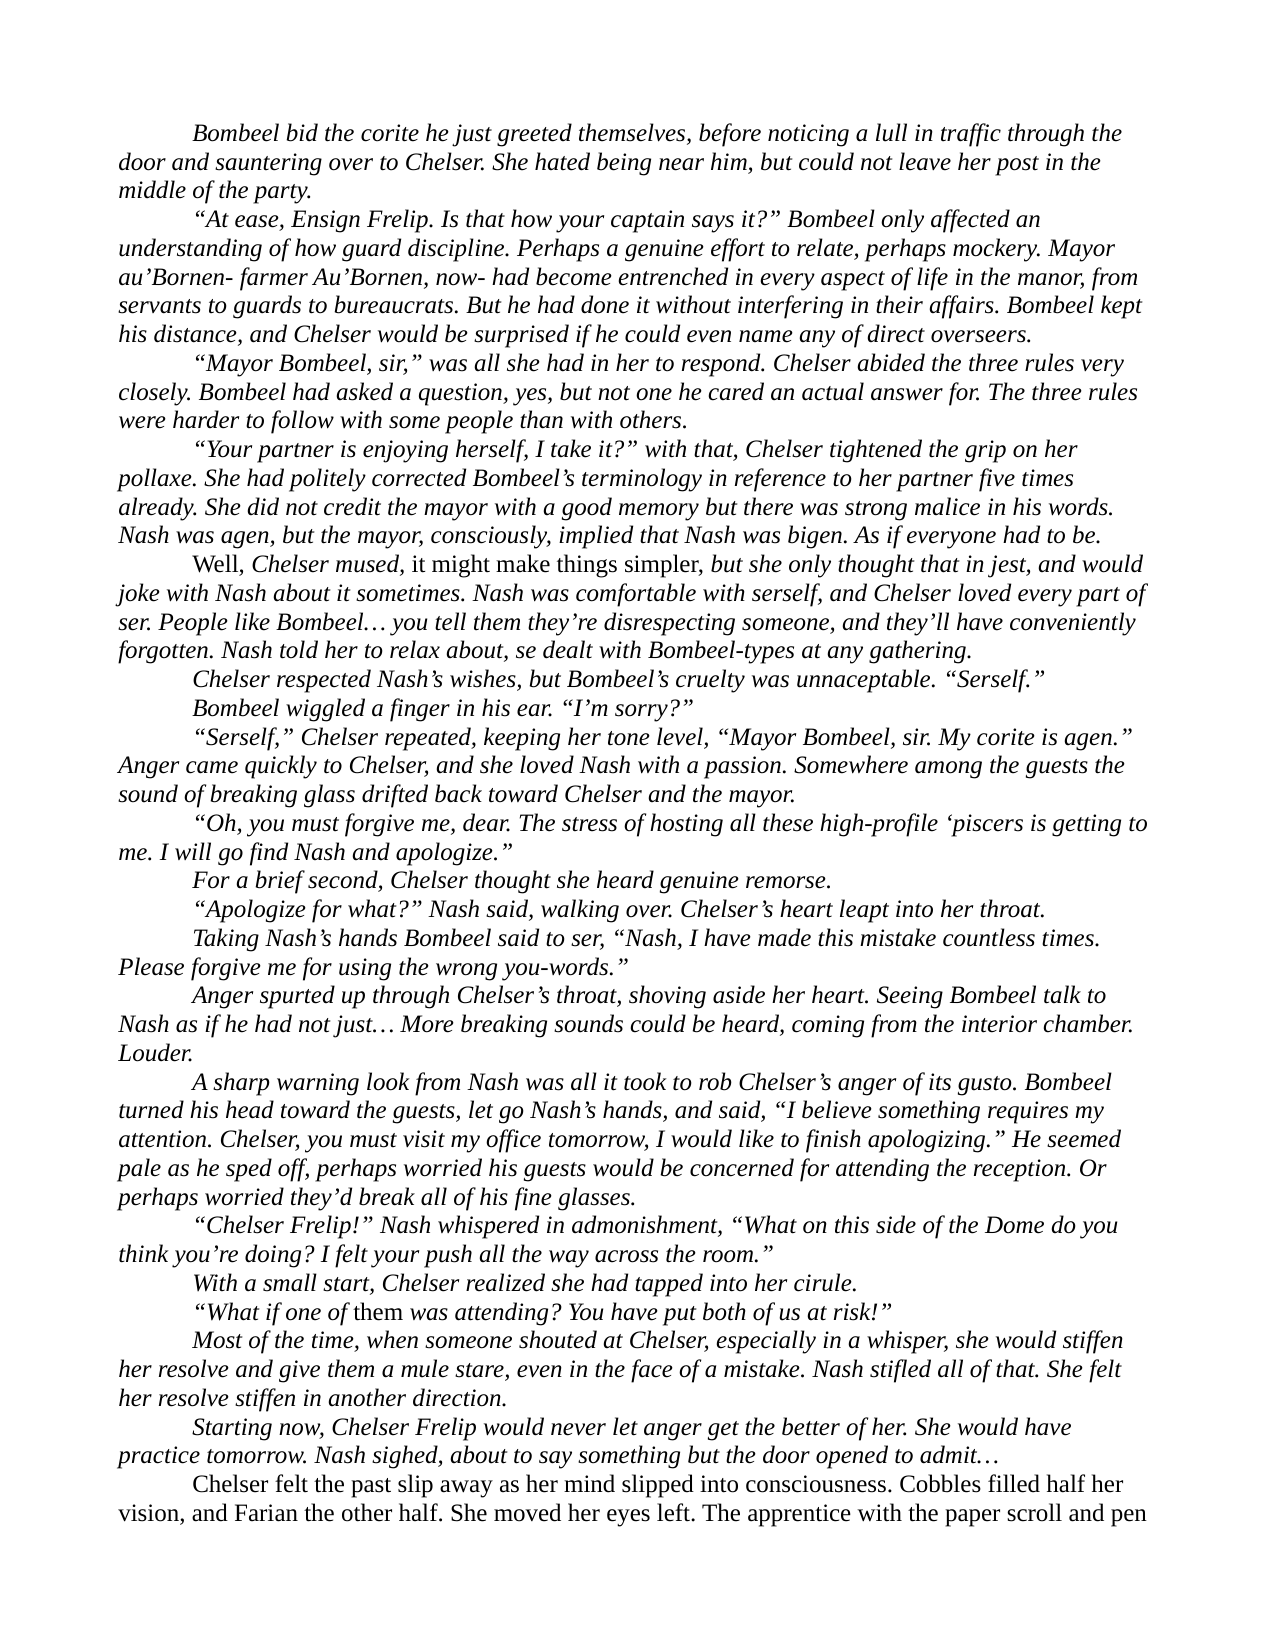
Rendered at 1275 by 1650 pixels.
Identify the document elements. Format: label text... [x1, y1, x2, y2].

text “Serself,” Chelser repeated, keeping her tone level, “Mayor Bombeel, sir. My corite is agen.” Anger came quickly to Chelser, and she loved Nash with a passion. Somewhere among the guests the sound of breaking glass drifted back toward Chelser and the mayor. [118, 722, 1157, 808]
text Taking Nash’s hands Bombeel said to ser, “Nash, I have made this mistake countless times. Please forgive me for using the wrong you-words.” [118, 923, 1157, 981]
text Chelser respected Nash’s wishes, but Bombeel’s cruelty was unnaceptable. “Serself.” [118, 664, 1157, 693]
text Anger spurted up through Chelser’s throat, shoving aside her heart. Seeing Bombeel talk to Nash as if he had not just… More breaking sounds could be heard, coming from the interior chamber. Louder. [118, 981, 1157, 1067]
text Starting now, Chelser Frelip would never let anger get the better of her. She would have practice tomorrow. Nash sighed, about to say something but the door opened to admit… [118, 1412, 1157, 1469]
text “Apologize for what?” Nash said, walking over. Chelser’s heart leapt into her throat. [118, 894, 1157, 923]
text “What if one of them was attending? You have put both of us at risk!” [118, 1297, 1157, 1326]
text “At ease, Ensign Frelip. Is that how your captain says it?” Bombeel only affected an understanding of how guard discipline. Perhaps a genuine effort to relate, perhaps mockery. Mayor au’Bornen- farmer Au’Bornen, now- had become entrenched in every aspect of life in the manor, from servants to guards to bureaucrats. But he had done it without interfering in their affairs. Bombeel kept his distance, and Chelser would be surprised if he could even name any of direct overseers. [118, 204, 1157, 348]
text Bombeel bid the corite he just greeted themselves, before noticing a lull in traffic through the door and sauntering over to Chelser. She hated being near him, but could not leave her post in the middle of the party. [118, 118, 1157, 204]
text With a small start, Chelser realized she had tapped into her cirule. [118, 1268, 1157, 1297]
text “Chelser Frelip!” Nash whispered in admonishment, “What on this side of the Dome do you think you’re doing? I felt your push all the way across the room.” [118, 1211, 1157, 1268]
text Well, Chelser mused, it might make things simpler, but she only thought that in jest, and would joke with Nash about it sometimes. Nash was comfortable with serself, and Chelser loved every part of ser. People like Bombeel… you tell them they’re disrespecting someone, and they’ll have conveniently forgotten. Nash told her to relax about, se dealt with Bombeel-types at any gathering. [118, 549, 1157, 664]
text A sharp warning look from Nash was all it took to rob Chelser’s anger of its gusto. Bombeel turned his head toward the guests, let go Nash’s hands, and said, “I believe something requires my attention. Chelser, you must visit my office tomorrow, I would like to finish apologizing.” He seemed pale as he sped off, perhaps worried his guests would be concerned for attending the reception. Or perhaps worried they’d break all of his fine glasses. [118, 1067, 1157, 1211]
text Bombeel wiggled a finger in his ear. “I’m sorry?” [118, 693, 1157, 722]
text For a brief second, Chelser thought she heard genuine remorse. [118, 866, 1157, 894]
text “Mayor Bombeel, sir,” was all she had in her to respond. Chelser abided the three rules very closely. Bombeel had asked a question, yes, but not one he cared an actual answer for. The three rules were harder to follow with some people than with others. [118, 348, 1157, 434]
text Most of the time, when someone shouted at Chelser, especially in a whisper, she would stiffen her resolve and give them a mule stare, even in the face of a mistake. Nash stifled all of that. She felt her resolve stiffen in another direction. [118, 1326, 1157, 1412]
text “Oh, you must forgive me, dear. The stress of hosting all these high-profile ‘piscers is getting to me. I will go find Nash and apologize.” [118, 808, 1157, 866]
text Chelser felt the past slip away as her mind slipped into consciousness. Cobbles filled half her vision, and Farian the other half. She moved her eyes left. The apprentice with the paper scroll and pen [118, 1469, 1157, 1527]
text “Your partner is enjoying herself, I take it?” with that, Chelser tightened the grip on her pollaxe. She had politely corrected Bombeel’s terminology in reference to her partner five times already. She did not credit the mayor with a good memory but there was strong malice in his words. Nash was agen, but the mayor, consciously, implied that Nash was bigen. As if everyone had to be. [118, 434, 1157, 549]
